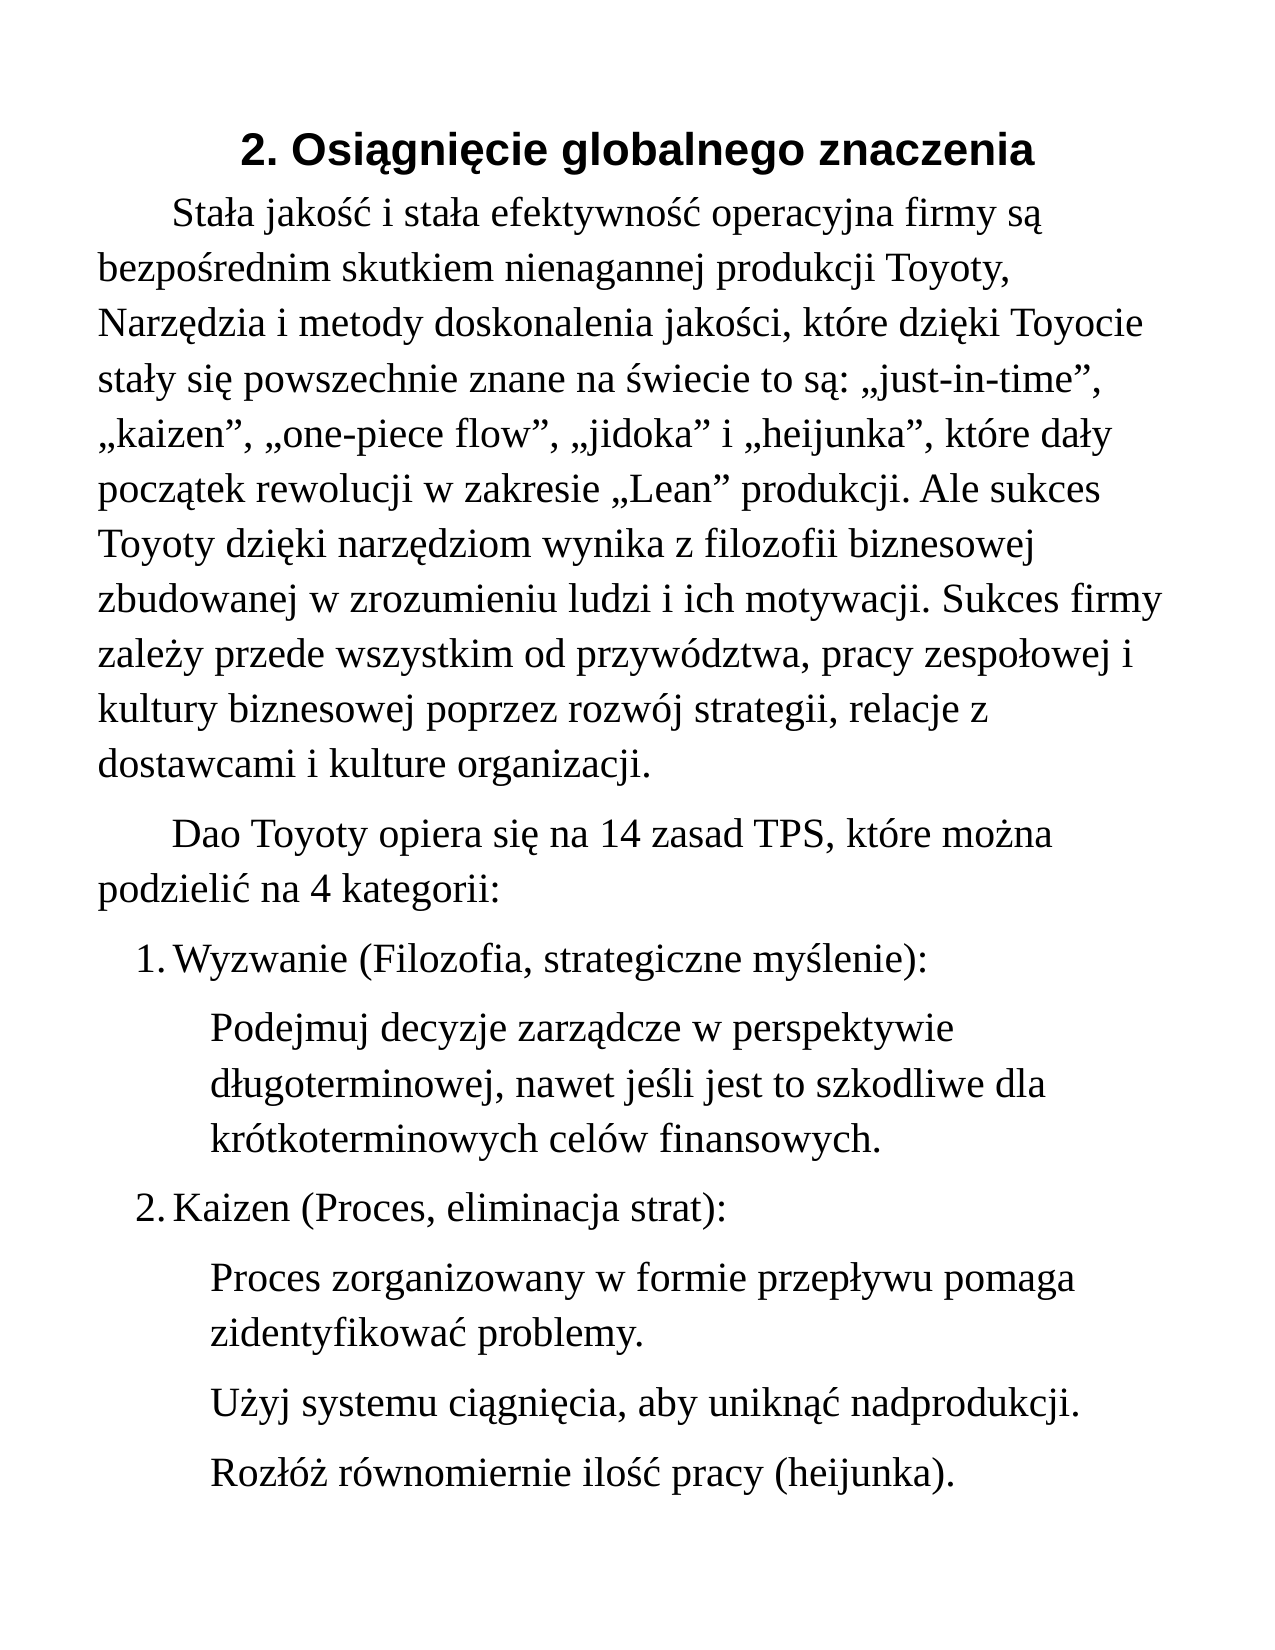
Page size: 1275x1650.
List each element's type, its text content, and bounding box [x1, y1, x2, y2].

list Kaizen (Proces, eliminacja strat): [135, 1183, 1177, 1231]
subtitle 2. Osiągnięcie globalnego znaczenia [97, 122, 1177, 175]
list Rozłóż równomiernie ilość pracy (heijunka). [172, 1447, 1177, 1495]
text Dao Toyoty opiera się na 14 zasad TPS, które można podzielić na 4 kategorii: [97, 808, 1177, 911]
list Proces zorganizowany w formie przepływu pomaga zidentyfikować problemy. [172, 1252, 1177, 1356]
list Użyj systemu ciągnięcia, aby uniknąć nadprodukcji. [172, 1377, 1177, 1425]
text Stała jakość i stała efektywność operacyjna firmy są bezpośrednim skutkiem nienagannej produkcji Toyoty, Narzędzia i metody doskonalenia jakości, które dzięki Toyocie stały się powszechnie znane na świecie to są: „just-in-time”, „kaizen”, „one-piece flow”, „jidoka” i „heijunka”, które dały początek rewolucji w zakresie „Lean” produkcji. Ale sukces Toyoty dzięki narzędziom wynika z filozofii biznesowej zbudowanej w zrozumieniu ludzi i ich motywacji. Sukces firmy zależy przede wszystkim od przywództwa, pracy zespołowej i kultury biznesowej poprzez rozwój strategii, relacje z dostawcami i kulture organizacji. [97, 188, 1177, 787]
list Podejmuj decyzje zarządcze w perspektywie długoterminowej, nawet jeśli jest to szkodliwe dla krótkoterminowych celów finansowych. [172, 1003, 1177, 1161]
list Wyzwanie (Filozofia, strategiczne myślenie): [135, 933, 1177, 981]
